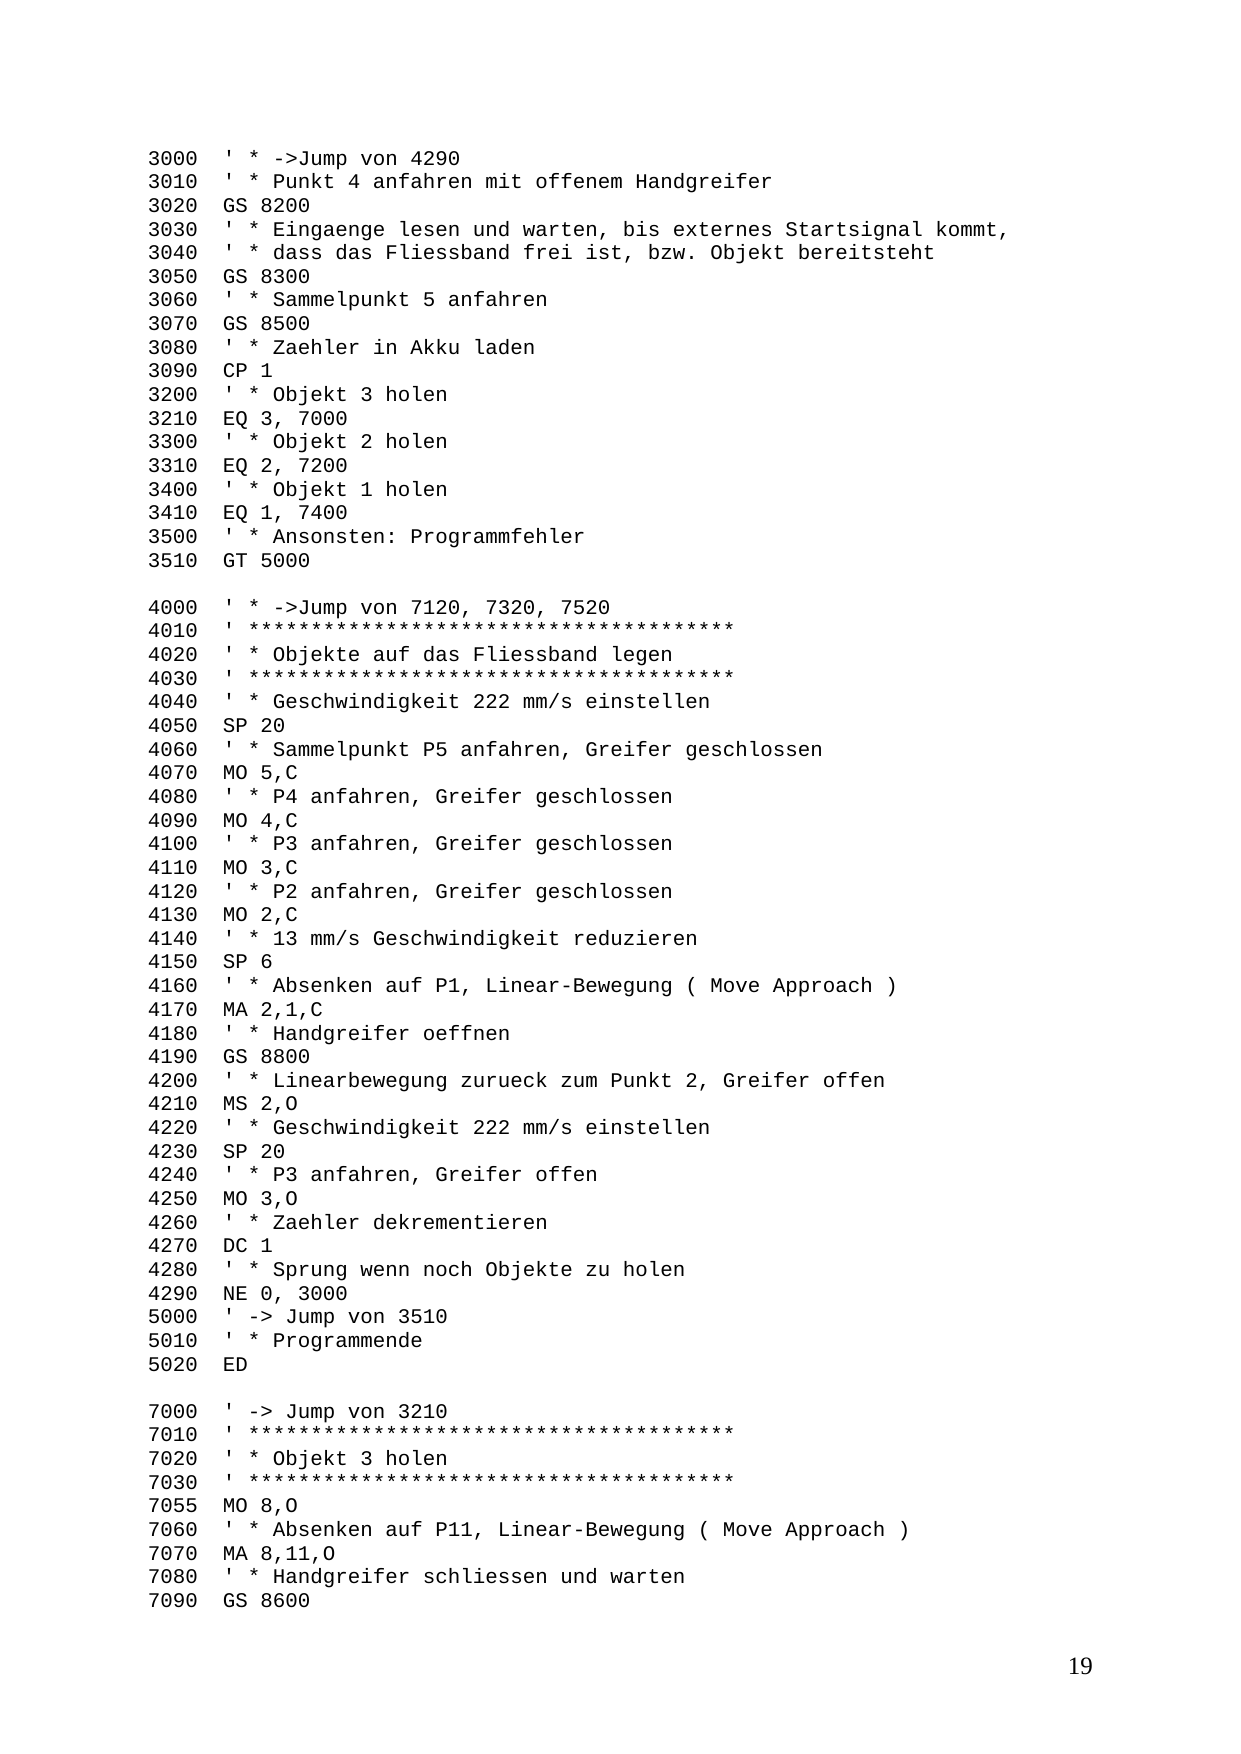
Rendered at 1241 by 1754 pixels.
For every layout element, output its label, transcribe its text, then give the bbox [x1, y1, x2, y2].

text 3070 GS 8500 [148, 313, 1093, 337]
text 4290 NE 0, 3000 [148, 1283, 1093, 1306]
text 3300 ' * Objekt 2 holen [148, 431, 1093, 455]
text 3090 CP 1 [148, 360, 1093, 384]
text 4100 ' * P3 anfahren, Greifer geschlossen [148, 833, 1093, 857]
text 4000 ' * ->Jump von 7120, 7320, 7520 [148, 597, 1093, 621]
text 4270 DC 1 [148, 1235, 1093, 1259]
text 3210 EQ 3, 7000 [148, 408, 1093, 431]
text 3400 ' * Objekt 1 holen [148, 479, 1093, 502]
text 4160 ' * Absenken auf P1, Linear-Bewegung ( Move Approach ) [148, 975, 1093, 999]
text 4110 MO 3,C [148, 857, 1093, 881]
text 7070 MA 8,11,O [148, 1543, 1093, 1566]
text 7000 ' -> Jump von 3210 [148, 1401, 1093, 1424]
text 7055 MO 8,O [148, 1495, 1093, 1519]
text 4190 GS 8800 [148, 1046, 1093, 1070]
text 3510 GT 5000 [148, 549, 1093, 573]
text 4280 ' * Sprung wenn noch Objekte zu holen [148, 1259, 1093, 1283]
text 3030 ' * Eingaenge lesen und warten, bis externes Startsignal kommt, [148, 218, 1093, 242]
text 4140 ' * 13 mm/s Geschwindigkeit reduzieren [148, 928, 1093, 952]
text 7030 ' *************************************** [148, 1472, 1093, 1495]
text 7060 ' * Absenken auf P11, Linear-Bewegung ( Move Approach ) [148, 1519, 1093, 1543]
text 5020 ED [148, 1353, 1093, 1377]
text 3200 ' * Objekt 3 holen [148, 384, 1093, 408]
text 4180 ' * Handgreifer oeffnen [148, 1022, 1093, 1046]
text 4250 MO 3,O [148, 1188, 1093, 1212]
text 4150 SP 6 [148, 952, 1093, 975]
text 7080 ' * Handgreifer schliessen und warten [148, 1566, 1093, 1590]
text 4200 ' * Linearbewegung zurueck zum Punkt 2, Greifer offen [148, 1070, 1093, 1093]
text 3080 ' * Zaehler in Akku laden [148, 337, 1093, 360]
text 4040 ' * Geschwindigkeit 222 mm/s einstellen [148, 691, 1093, 715]
text 4020 ' * Objekte auf das Fliessband legen [148, 644, 1093, 668]
text 3020 GS 8200 [148, 195, 1093, 218]
text 5000 ' -> Jump von 3510 [148, 1306, 1093, 1330]
text 3000 ' * ->Jump von 4290 [148, 148, 1093, 171]
text 4130 MO 2,C [148, 904, 1093, 928]
text 4260 ' * Zaehler dekrementieren [148, 1212, 1093, 1235]
text 4120 ' * P2 anfahren, Greifer geschlossen [148, 881, 1093, 904]
text 7090 GS 8600 [148, 1590, 1093, 1614]
text 3010 ' * Punkt 4 anfahren mit offenem Handgreifer [148, 171, 1093, 195]
text 7010 ' *************************************** [148, 1424, 1093, 1448]
text 4050 SP 20 [148, 715, 1093, 739]
text 7020 ' * Objekt 3 holen [148, 1448, 1093, 1472]
text 4060 ' * Sammelpunkt P5 anfahren, Greifer geschlossen [148, 739, 1093, 762]
text 4090 MO 4,C [148, 810, 1093, 833]
text 4230 SP 20 [148, 1141, 1093, 1164]
text 4080 ' * P4 anfahren, Greifer geschlossen [148, 786, 1093, 810]
text 3050 GS 8300 [148, 266, 1093, 289]
text 3060 ' * Sammelpunkt 5 anfahren [148, 289, 1093, 313]
text 3410 EQ 1, 7400 [148, 502, 1093, 526]
text 4070 MO 5,C [148, 762, 1093, 786]
text 4170 MA 2,1,C [148, 999, 1093, 1022]
text 4210 MS 2,O [148, 1093, 1093, 1117]
text 4240 ' * P3 anfahren, Greifer offen [148, 1164, 1093, 1188]
text 4010 ' *************************************** [148, 621, 1093, 644]
text 4030 ' *************************************** [148, 668, 1093, 691]
text 5010 ' * Programmende [148, 1330, 1093, 1353]
text 4220 ' * Geschwindigkeit 222 mm/s einstellen [148, 1117, 1093, 1141]
text 3040 ' * dass das Fliessband frei ist, bzw. Objekt bereitsteht [148, 242, 1093, 266]
text 3500 ' * Ansonsten: Programmfehler [148, 526, 1093, 549]
text 3310 EQ 2, 7200 [148, 455, 1093, 479]
